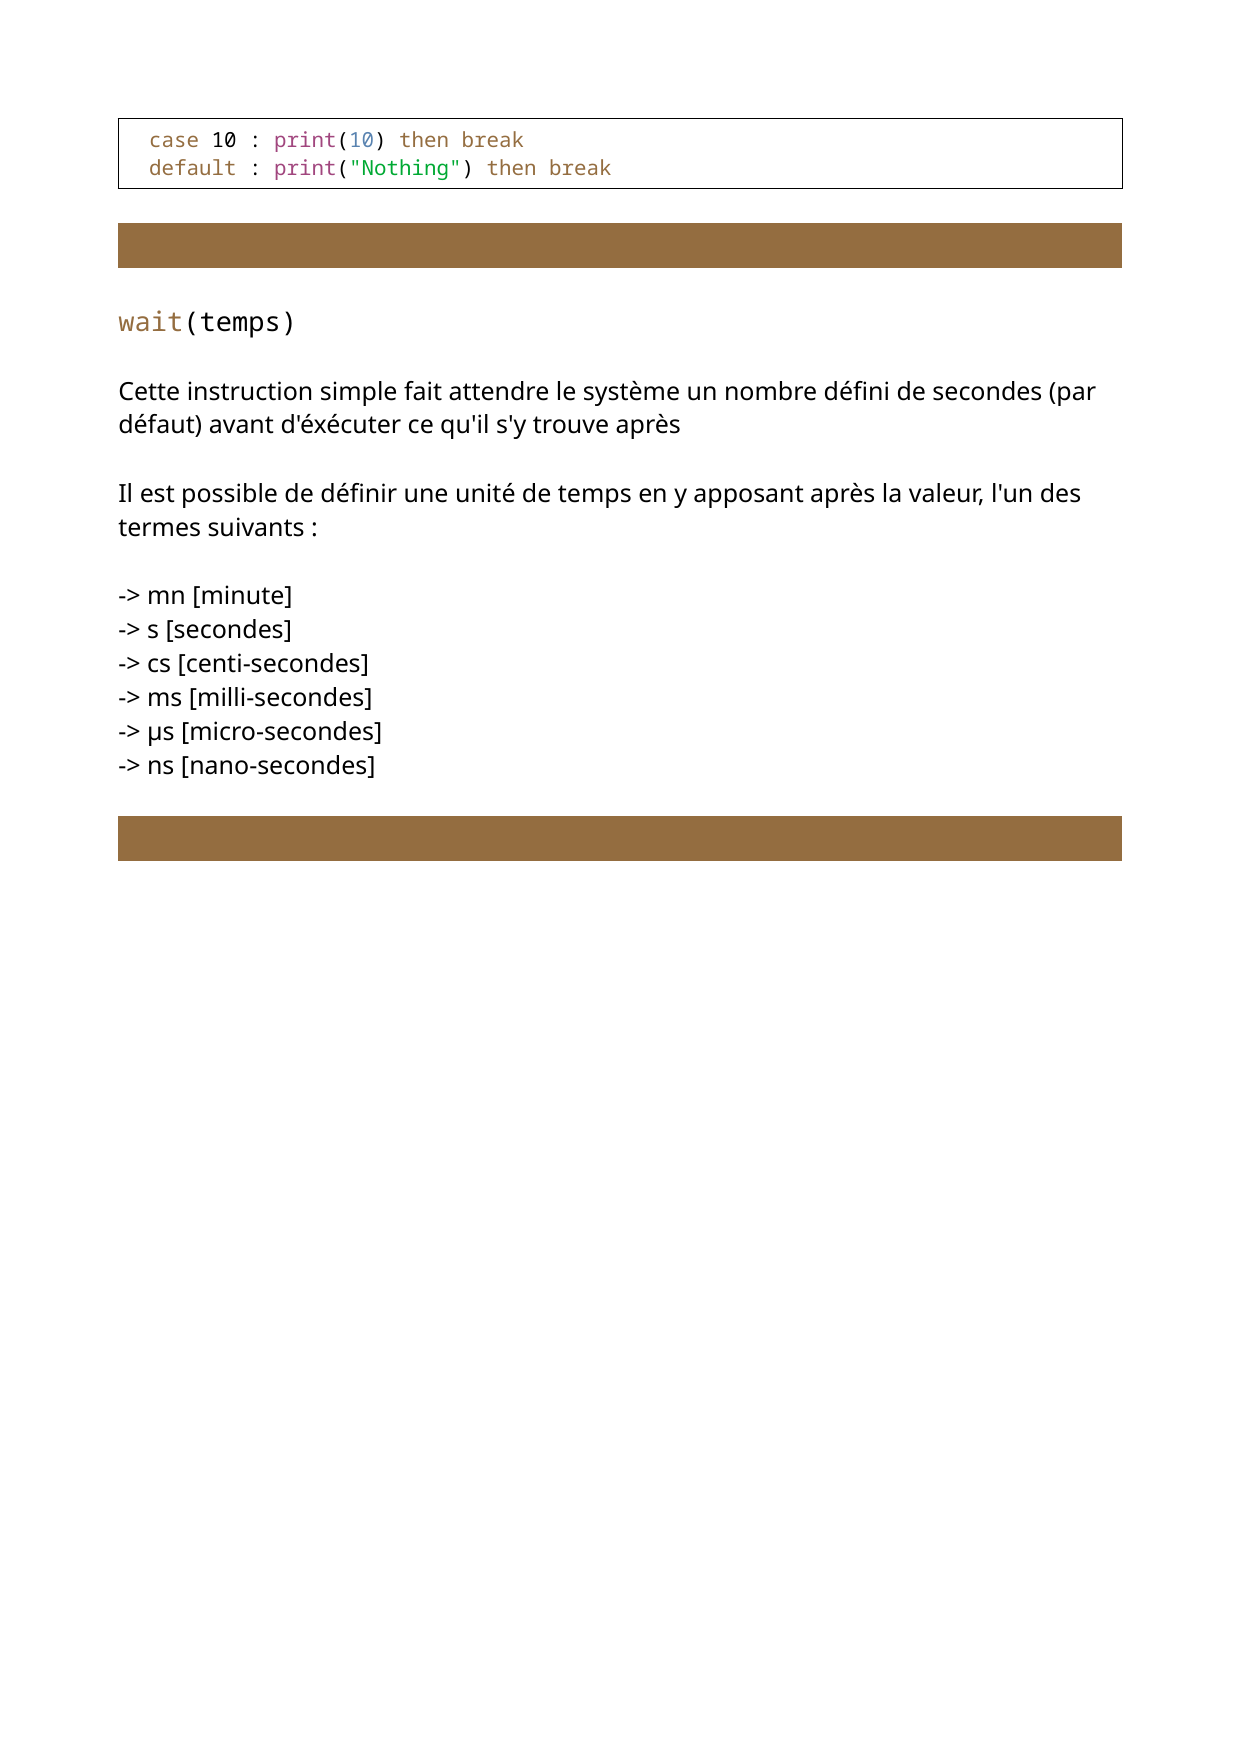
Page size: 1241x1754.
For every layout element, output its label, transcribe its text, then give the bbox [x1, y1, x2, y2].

text Cette instruction simple fait attendre le système un nombre défini de secondes (par défaut) avant d'éxécuter ce qu'il s'y trouve après [118, 373, 1122, 441]
text Il est possible de définir une unité de temps en y apposant après la valeur, l'un des termes suivants : [118, 475, 1122, 543]
text wait(temps) [118, 302, 1122, 339]
table_header [118, 223, 1122, 268]
table_header [118, 816, 1122, 861]
table_header case 10 : print(10) then break default : print("Nothing") then break [119, 119, 1122, 187]
text -> ms [milli-secondes] [118, 680, 1122, 714]
text -> mn [minute] [118, 577, 1122, 612]
text -> s [secondes] [118, 612, 1122, 646]
text -> ns [nano-secondes] [118, 748, 1122, 782]
text -> cs [centi-secondes] [118, 646, 1122, 680]
text -> µs [micro-secondes] [118, 714, 1122, 748]
